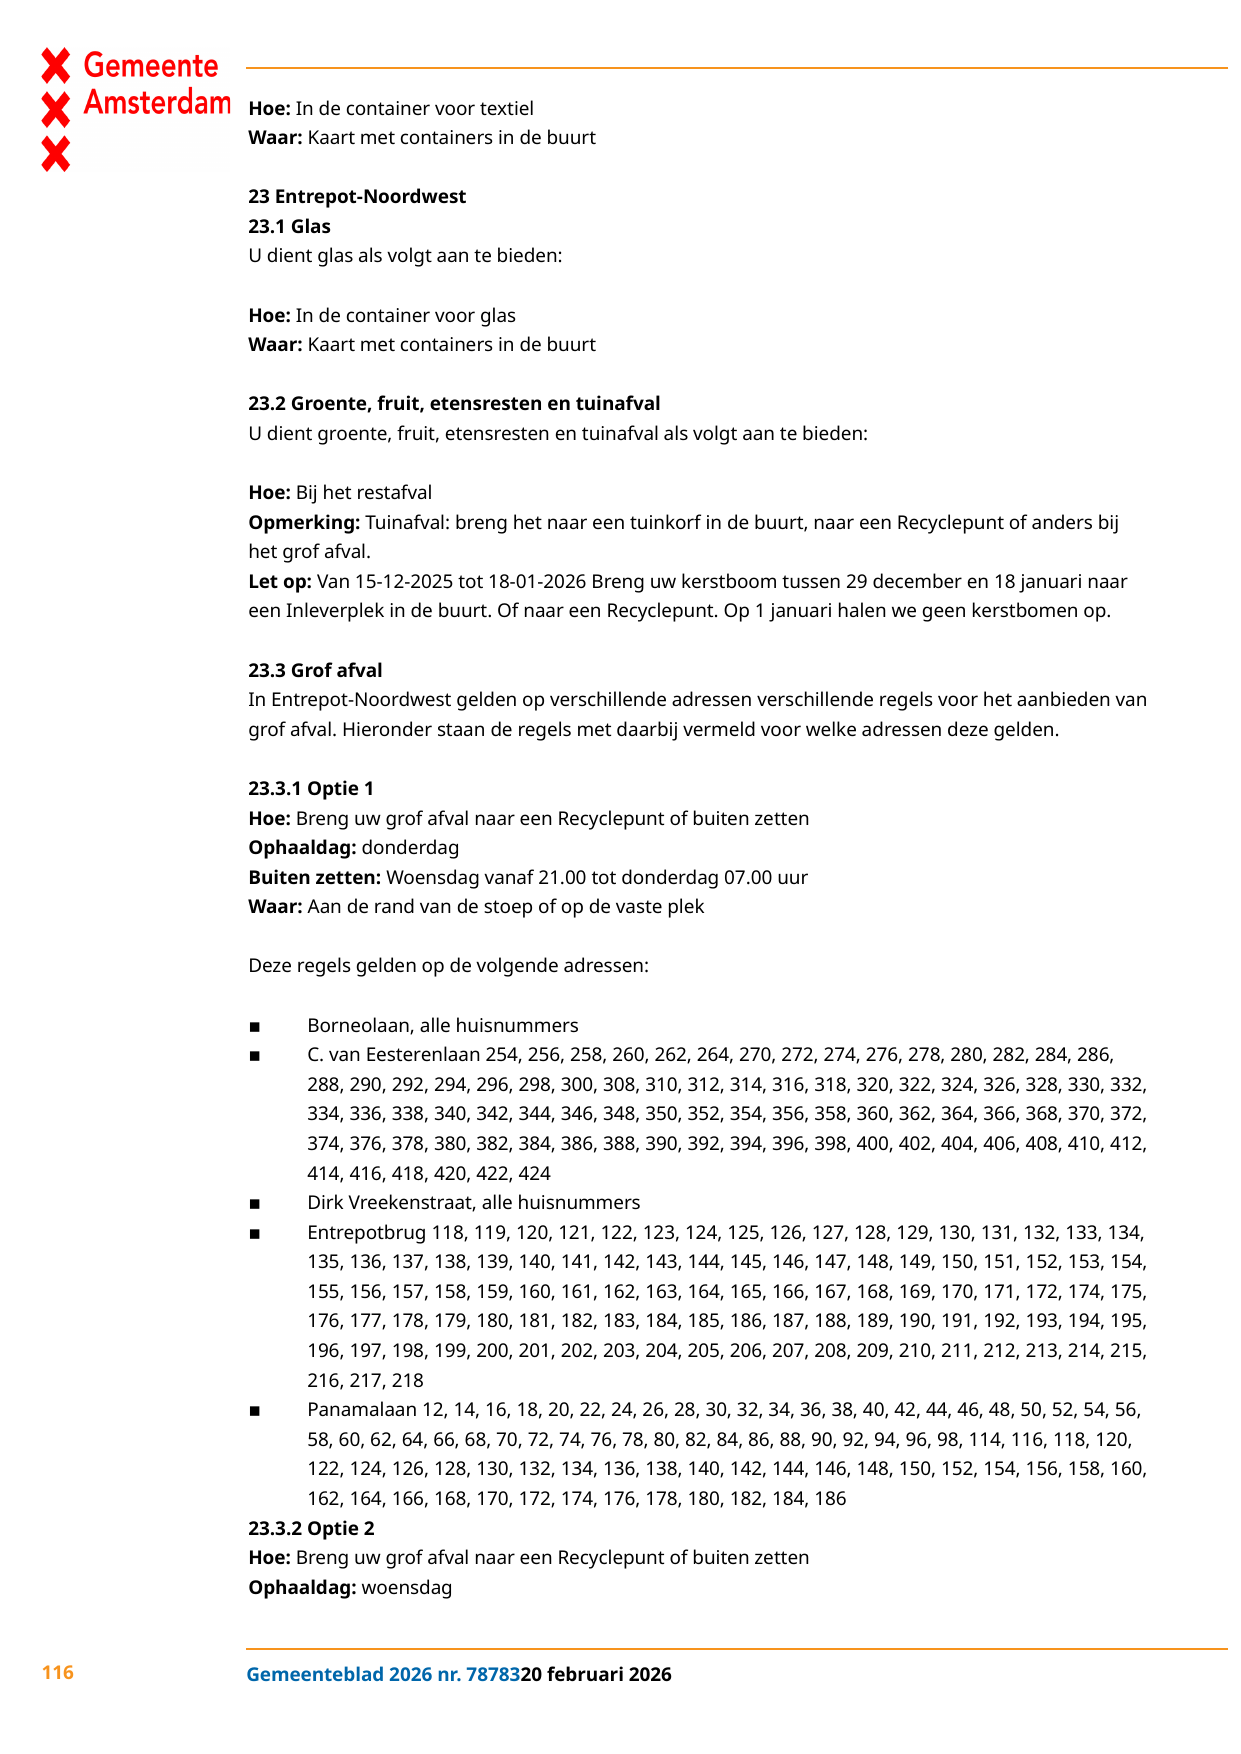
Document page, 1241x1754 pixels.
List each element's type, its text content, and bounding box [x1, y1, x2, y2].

text 23.3.2 Optie 2 [248, 1515, 1152, 1541]
text Deze regels gelden op de volgende adressen: [248, 953, 1152, 978]
text Let op: Van 15-12-2025 tot 18-01-2026 Breng uw kerstboom tussen 29 december en 18 januari naar een Inleverplek in de buurt. Of naar een Recyclepunt. Op 1 januari halen we geen kerstbomen op. [248, 568, 1152, 623]
text Hoe: In de container voor textiel [248, 95, 1152, 121]
text 23.2 Groente, fruit, etensresten en tuinafval [248, 391, 1152, 416]
text 23.1 Glas [248, 213, 1152, 239]
text Ophaaldag: donderdag [248, 834, 1152, 860]
list Borneolaan, alle huisnummers [248, 1012, 1152, 1038]
text Waar: Kaart met containers in de buurt [248, 331, 1152, 357]
text 23 Entrepot-Noordwest [248, 183, 1152, 209]
text Waar: Kaart met containers in de buurt [248, 124, 1152, 150]
text Hoe: Bij het restafval [248, 479, 1152, 505]
text In Entrepot-Noordwest gelden op verschillende adressen verschillende regels voor het aanbieden van grof afval. Hieronder staan de regels met daarbij vermeld voor welke adressen deze gelden. [248, 686, 1152, 742]
text U dient glas als volgt aan te bieden: [248, 243, 1152, 268]
text Waar: Aan de rand van de stoep of op de vaste plek [248, 893, 1152, 919]
text U dient groente, fruit, etensresten en tuinafval als volgt aan te bieden: [248, 420, 1152, 446]
text Ophaaldag: woensdag [248, 1574, 1152, 1600]
picture [41, 47, 231, 172]
list Dirk Vreekenstraat, alle huisnummers [248, 1189, 1152, 1215]
text Buiten zetten: Woensdag vanaf 21.00 tot donderdag 07.00 uur [248, 864, 1152, 890]
text Opmerking: Tuinafval: breng het naar een tuinkorf in de buurt, naar een Recyclepunt of anders bij het grof afval. [248, 509, 1152, 564]
text Hoe: In de container voor glas [248, 302, 1152, 328]
list C. van Eesterenlaan 254, 256, 258, 260, 262, 264, 270, 272, 274, 276, 278, 280, 282, 284, 286, 288, 290, 292, 294, 296, 298, 300, 308, 310, 312, 314, 316, 318, 320, 322, 324, 326, 328, 330, 332, 334, 336, 338, 340, 342, 344, 346, 348, 350, 352, 354, 356, 358, 360, 362, 364, 366, 368, 370, 372, 374, 376, 378, 380, 382, 384, 386, 388, 390, 392, 394, 396, 398, 400, 402, 404, 406, 408, 410, 412, 414, 416, 418, 420, 422, 424 [248, 1041, 1152, 1186]
list Entrepotbrug 118, 119, 120, 121, 122, 123, 124, 125, 126, 127, 128, 129, 130, 131, 132, 133, 134, 135, 136, 137, 138, 139, 140, 141, 142, 143, 144, 145, 146, 147, 148, 149, 150, 151, 152, 153, 154, 155, 156, 157, 158, 159, 160, 161, 162, 163, 164, 165, 166, 167, 168, 169, 170, 171, 172, 174, 175, 176, 177, 178, 179, 180, 181, 182, 183, 184, 185, 186, 187, 188, 189, 190, 191, 192, 193, 194, 195, 196, 197, 198, 199, 200, 201, 202, 203, 204, 205, 206, 207, 208, 209, 210, 211, 212, 213, 214, 215, 216, 217, 218 [248, 1219, 1152, 1393]
text 23.3 Grof afval [248, 657, 1152, 683]
text 23.3.1 Optie 1 [248, 775, 1152, 801]
text Hoe: Breng uw grof afval naar een Recyclepunt of buiten zetten [248, 1544, 1152, 1570]
text Hoe: Breng uw grof afval naar een Recyclepunt of buiten zetten [248, 805, 1152, 831]
list Panamalaan 12, 14, 16, 18, 20, 22, 24, 26, 28, 30, 32, 34, 36, 38, 40, 42, 44, 46, 48, 50, 52, 54, 56, 58, 60, 62, 64, 66, 68, 70, 72, 74, 76, 78, 80, 82, 84, 86, 88, 90, 92, 94, 96, 98, 114, 116, 118, 120, 122, 124, 126, 128, 130, 132, 134, 136, 138, 140, 142, 144, 146, 148, 150, 152, 154, 156, 158, 160, 162, 164, 166, 168, 170, 172, 174, 176, 178, 180, 182, 184, 186 [248, 1396, 1152, 1511]
